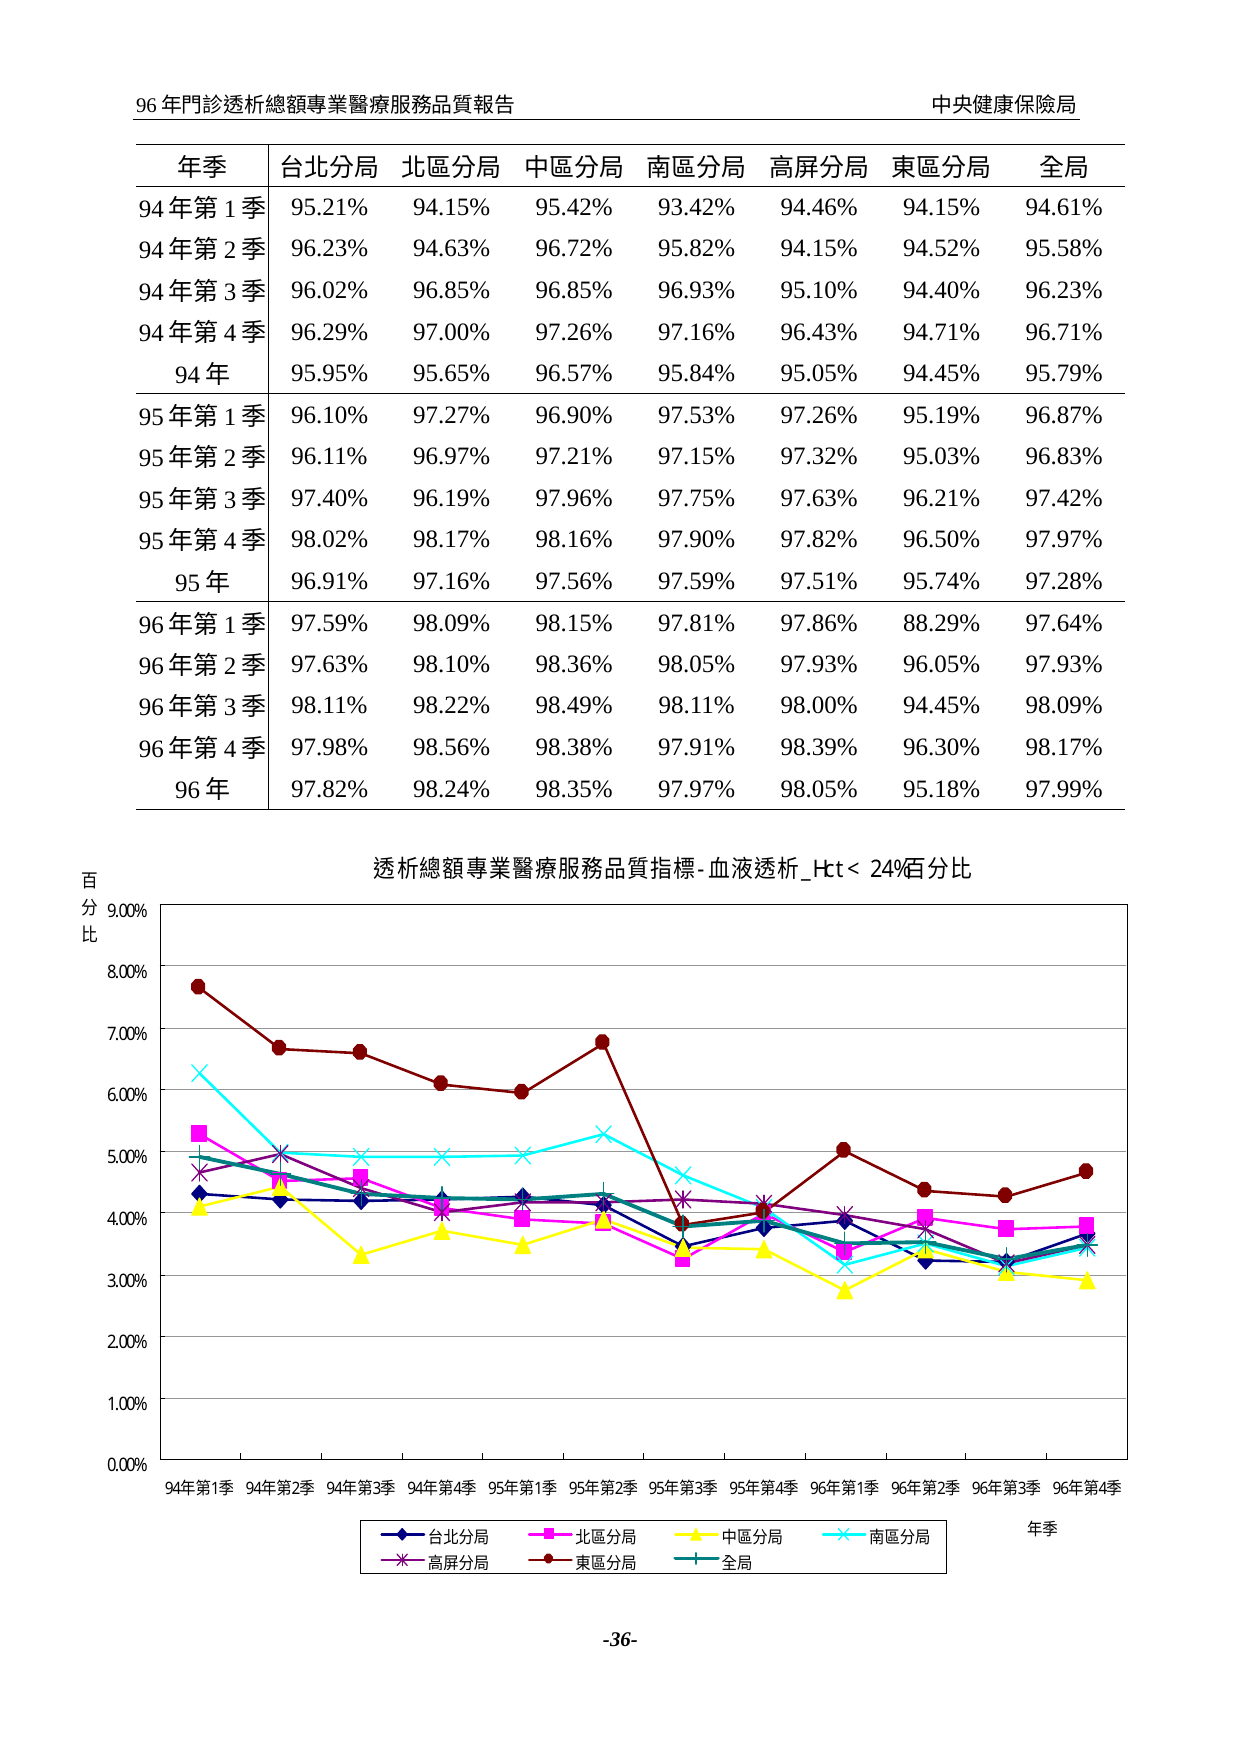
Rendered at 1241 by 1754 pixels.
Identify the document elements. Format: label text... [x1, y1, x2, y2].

table_cell 97.51% [758, 560, 880, 601]
table_header 北區分局 [390, 145, 513, 186]
table_header 年季 [136, 145, 268, 186]
table_cell 95年第1季 [136, 394, 268, 435]
table_cell 94.15% [880, 187, 1003, 227]
table_cell 97.42% [1003, 476, 1125, 518]
table_cell 96年第4季 [136, 726, 268, 767]
table_cell 97.59% [635, 560, 758, 601]
table_cell 97.40% [269, 476, 390, 518]
table_cell 97.82% [758, 518, 880, 559]
table_cell 97.00% [390, 310, 513, 352]
table_cell 98.17% [390, 518, 513, 559]
table_cell 97.26% [513, 310, 635, 352]
table_cell 98.15% [513, 602, 635, 643]
table_header 中區分局 [513, 145, 635, 186]
table_cell 98.49% [513, 684, 635, 726]
table_cell 94年 [136, 352, 268, 393]
table_cell 95.79% [1003, 352, 1125, 393]
table_cell 96年第3季 [136, 684, 268, 726]
table_cell 94年第1季 [136, 187, 268, 227]
table_cell 96.83% [1003, 435, 1125, 476]
table_cell 97.82% [269, 768, 390, 809]
table_header 高屏分局 [758, 145, 880, 186]
table_cell 96.85% [513, 269, 635, 310]
table_header 東區分局 [880, 145, 1003, 186]
table_cell 96.43% [758, 310, 880, 352]
table_cell 94.46% [758, 187, 880, 227]
table_header 全局 [1003, 145, 1125, 186]
table_cell 98.22% [390, 684, 513, 726]
table_cell 98.00% [758, 684, 880, 726]
table_cell 95.19% [880, 394, 1003, 435]
table_cell 98.24% [390, 768, 513, 809]
table_cell 95.18% [880, 768, 1003, 809]
table_cell 98.39% [758, 726, 880, 767]
table_cell 94.63% [390, 227, 513, 269]
table_cell 95年第3季 [136, 476, 268, 518]
table_cell 96.10% [269, 394, 390, 435]
table_cell 96年第2季 [136, 643, 268, 684]
table_cell 97.98% [269, 726, 390, 767]
table_cell 96.57% [513, 352, 635, 393]
table_cell 98.11% [635, 684, 758, 726]
table_cell 98.10% [390, 643, 513, 684]
table_cell 98.05% [635, 643, 758, 684]
table_cell 94.40% [880, 269, 1003, 310]
table_cell 95.84% [635, 352, 758, 393]
table_cell 97.96% [513, 476, 635, 518]
table_cell 97.15% [635, 435, 758, 476]
table_header 南區分局 [635, 145, 758, 186]
table_cell 94年第4季 [136, 310, 268, 352]
table_cell 95.21% [269, 187, 390, 227]
table_cell 94.15% [390, 187, 513, 227]
table_cell 97.56% [513, 560, 635, 601]
table_cell 95.42% [513, 187, 635, 227]
table_cell 97.27% [390, 394, 513, 435]
table_cell 96.29% [269, 310, 390, 352]
table_cell 97.97% [635, 768, 758, 809]
table_cell 97.28% [1003, 560, 1125, 601]
table_cell 96.50% [880, 518, 1003, 559]
table_cell 95.58% [1003, 227, 1125, 269]
table_cell 94年第2季 [136, 227, 268, 269]
table_cell 97.26% [758, 394, 880, 435]
table_cell 88.29% [880, 602, 1003, 643]
table_cell 98.05% [758, 768, 880, 809]
table_cell 97.81% [635, 602, 758, 643]
table_cell 98.56% [390, 726, 513, 767]
table_cell 95.74% [880, 560, 1003, 601]
table_cell 97.75% [635, 476, 758, 518]
table_cell 97.63% [758, 476, 880, 518]
table_cell 94年第3季 [136, 269, 268, 310]
table_cell 95年第2季 [136, 435, 268, 476]
table_cell 97.21% [513, 435, 635, 476]
table_cell 98.17% [1003, 726, 1125, 767]
table_cell 96年 [136, 768, 268, 809]
table_cell 98.02% [269, 518, 390, 559]
table_cell 94.15% [758, 227, 880, 269]
table_cell 98.09% [390, 602, 513, 643]
table_cell 96.23% [1003, 269, 1125, 310]
table_cell 96.23% [269, 227, 390, 269]
table_cell 97.93% [1003, 643, 1125, 684]
table_cell 95.82% [635, 227, 758, 269]
table_cell 97.97% [1003, 518, 1125, 559]
table_cell 96.30% [880, 726, 1003, 767]
table_cell 96.87% [1003, 394, 1125, 435]
table_cell 96.91% [269, 560, 390, 601]
table_cell 96.02% [269, 269, 390, 310]
table_cell 96.21% [880, 476, 1003, 518]
table_cell 95.95% [269, 352, 390, 393]
table_cell 96.19% [390, 476, 513, 518]
table_cell 97.90% [635, 518, 758, 559]
table_cell 98.35% [513, 768, 635, 809]
table_cell 95年 [136, 560, 268, 601]
table_cell 96.05% [880, 643, 1003, 684]
table_cell 96.11% [269, 435, 390, 476]
table_cell 95年第4季 [136, 518, 268, 559]
table_cell 94.45% [880, 684, 1003, 726]
table_cell 96.90% [513, 394, 635, 435]
table_cell 97.53% [635, 394, 758, 435]
table_cell 97.59% [269, 602, 390, 643]
table_cell 98.09% [1003, 684, 1125, 726]
table_cell 96.71% [1003, 310, 1125, 352]
table_cell 98.38% [513, 726, 635, 767]
table_cell 97.93% [758, 643, 880, 684]
table_cell 96.72% [513, 227, 635, 269]
table_cell 96.97% [390, 435, 513, 476]
table_cell 97.86% [758, 602, 880, 643]
table_cell 95.05% [758, 352, 880, 393]
table_cell 93.42% [635, 187, 758, 227]
table_cell 97.32% [758, 435, 880, 476]
table_cell 97.91% [635, 726, 758, 767]
table_cell 97.99% [1003, 768, 1125, 809]
table_cell 94.45% [880, 352, 1003, 393]
table_cell 95.03% [880, 435, 1003, 476]
table_cell 98.36% [513, 643, 635, 684]
table_cell 97.63% [269, 643, 390, 684]
table_cell 97.16% [390, 560, 513, 601]
table_header 台北分局 [269, 145, 390, 186]
table_cell 95.10% [758, 269, 880, 310]
table_cell 96.85% [390, 269, 513, 310]
table_cell 94.61% [1003, 187, 1125, 227]
table_cell 96年第1季 [136, 602, 268, 643]
table_cell 94.71% [880, 310, 1003, 352]
table_cell 96.93% [635, 269, 758, 310]
table_cell 97.64% [1003, 602, 1125, 643]
table_cell 95.65% [390, 352, 513, 393]
table_cell 98.16% [513, 518, 635, 559]
table_cell 98.11% [269, 684, 390, 726]
table_cell 97.16% [635, 310, 758, 352]
table_cell 94.52% [880, 227, 1003, 269]
